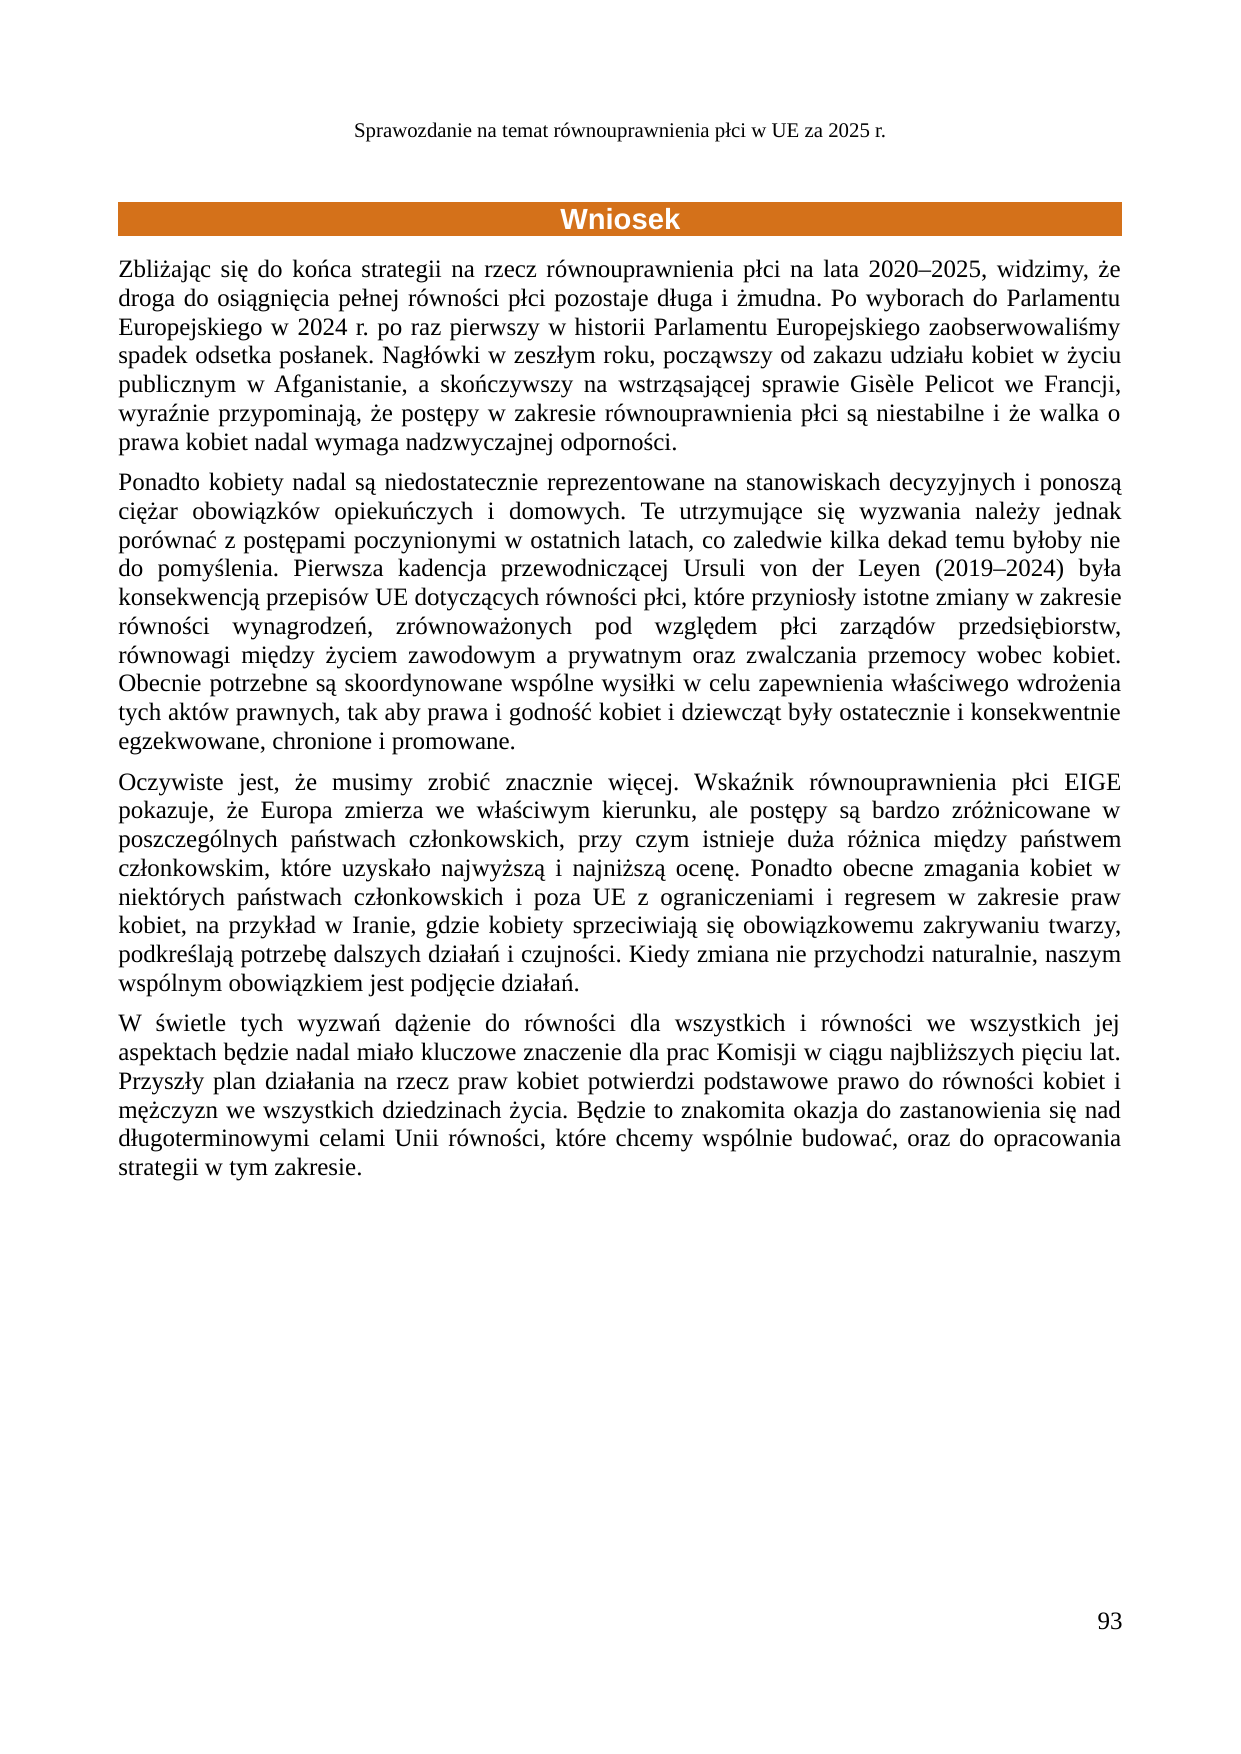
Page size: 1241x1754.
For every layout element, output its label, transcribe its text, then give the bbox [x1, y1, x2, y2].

text Zbliżając się do końca strategii na rzecz równouprawnienia płci na lata 2020–2025, widzimy, że droga do osiągnięcia pełnej równości płci pozostaje długa i żmudna. Po wyborach do Parlamentu Europejskiego w 2024 r. po raz pierwszy w historii Parlamentu Europejskiego zaobserwowaliśmy spadek odsetka posłanek. Nagłówki w zeszłym roku, począwszy od zakazu udziału kobiet w życiu publicznym w Afganistanie, a skończywszy na wstrząsającej sprawie Gisèle Pelicot we Francji, wyraźnie przypominają, że postępy w zakresie równouprawnienia płci są niestabilne i że walka o prawa kobiet nadal wymaga nadzwyczajnej odporności. [118, 254, 1122, 455]
text W świetle tych wyzwań dążenie do równości dla wszystkich i równości we wszystkich jej aspektach będzie nadal miało kluczowe znaczenie dla prac Komisji w ciągu najbliższych pięciu lat. Przyszły plan działania na rzecz praw kobiet potwierdzi podstawowe prawo do równości kobiet i mężczyzn we wszystkich dziedzinach życia. Będzie to znakomita okazja do zastanowienia się nad długoterminowymi celami Unii równości, które chcemy wspólnie budować, oraz do opracowania strategii w tym zakresie. [118, 1008, 1122, 1181]
text Ponadto kobiety nadal są niedostatecznie reprezentowane na stanowiskach decyzyjnych i ponoszą ciężar obowiązków opiekuńczych i domowych. Te utrzymujące się wyzwania należy jednak porównać z postępami poczynionymi w ostatnich latach, co zaledwie kilka dekad temu byłoby nie do pomyślenia. Pierwsza kadencja przewodniczącej Ursuli von der Leyen (2019–2024) była konsekwencją przepisów UE dotyczących równości płci, które przyniosły istotne zmiany w zakresie równości wynagrodzeń, zrównoważonych pod względem płci zarządów przedsiębiorstw, równowagi między życiem zawodowym a prywatnym oraz zwalczania przemocy wobec kobiet. Obecnie potrzebne są skoordynowane wspólne wysiłki w celu zapewnienia właściwego wdrożenia tych aktów prawnych, tak aby prawa i godność kobiet i dziewcząt były ostatecznie i konsekwentnie egzekwowane, chronione i promowane. [118, 467, 1122, 755]
text Oczywiste jest, że musimy zrobić znacznie więcej. Wskaźnik równouprawnienia płci EIGE pokazuje, że Europa zmierza we właściwym kierunku, ale postępy są bardzo zróżnicowane w poszczególnych państwach członkowskich, przy czym istnieje duża różnica między państwem członkowskim, które uzyskało najwyższą i najniższą ocenę. Ponadto obecne zmagania kobiet w niektórych państwach członkowskich i poza UE z ograniczeniami i regresem w zakresie praw kobiet, na przykład w Iranie, gdzie kobiety sprzeciwiają się obowiązkowemu zakrywaniu twarzy, podkreślają potrzebę dalszych działań i czujności. Kiedy zmiana nie przychodzi naturalnie, naszym wspólnym obowiązkiem jest podjęcie działań. [118, 767, 1122, 997]
subtitle Wniosek [118, 202, 1122, 236]
